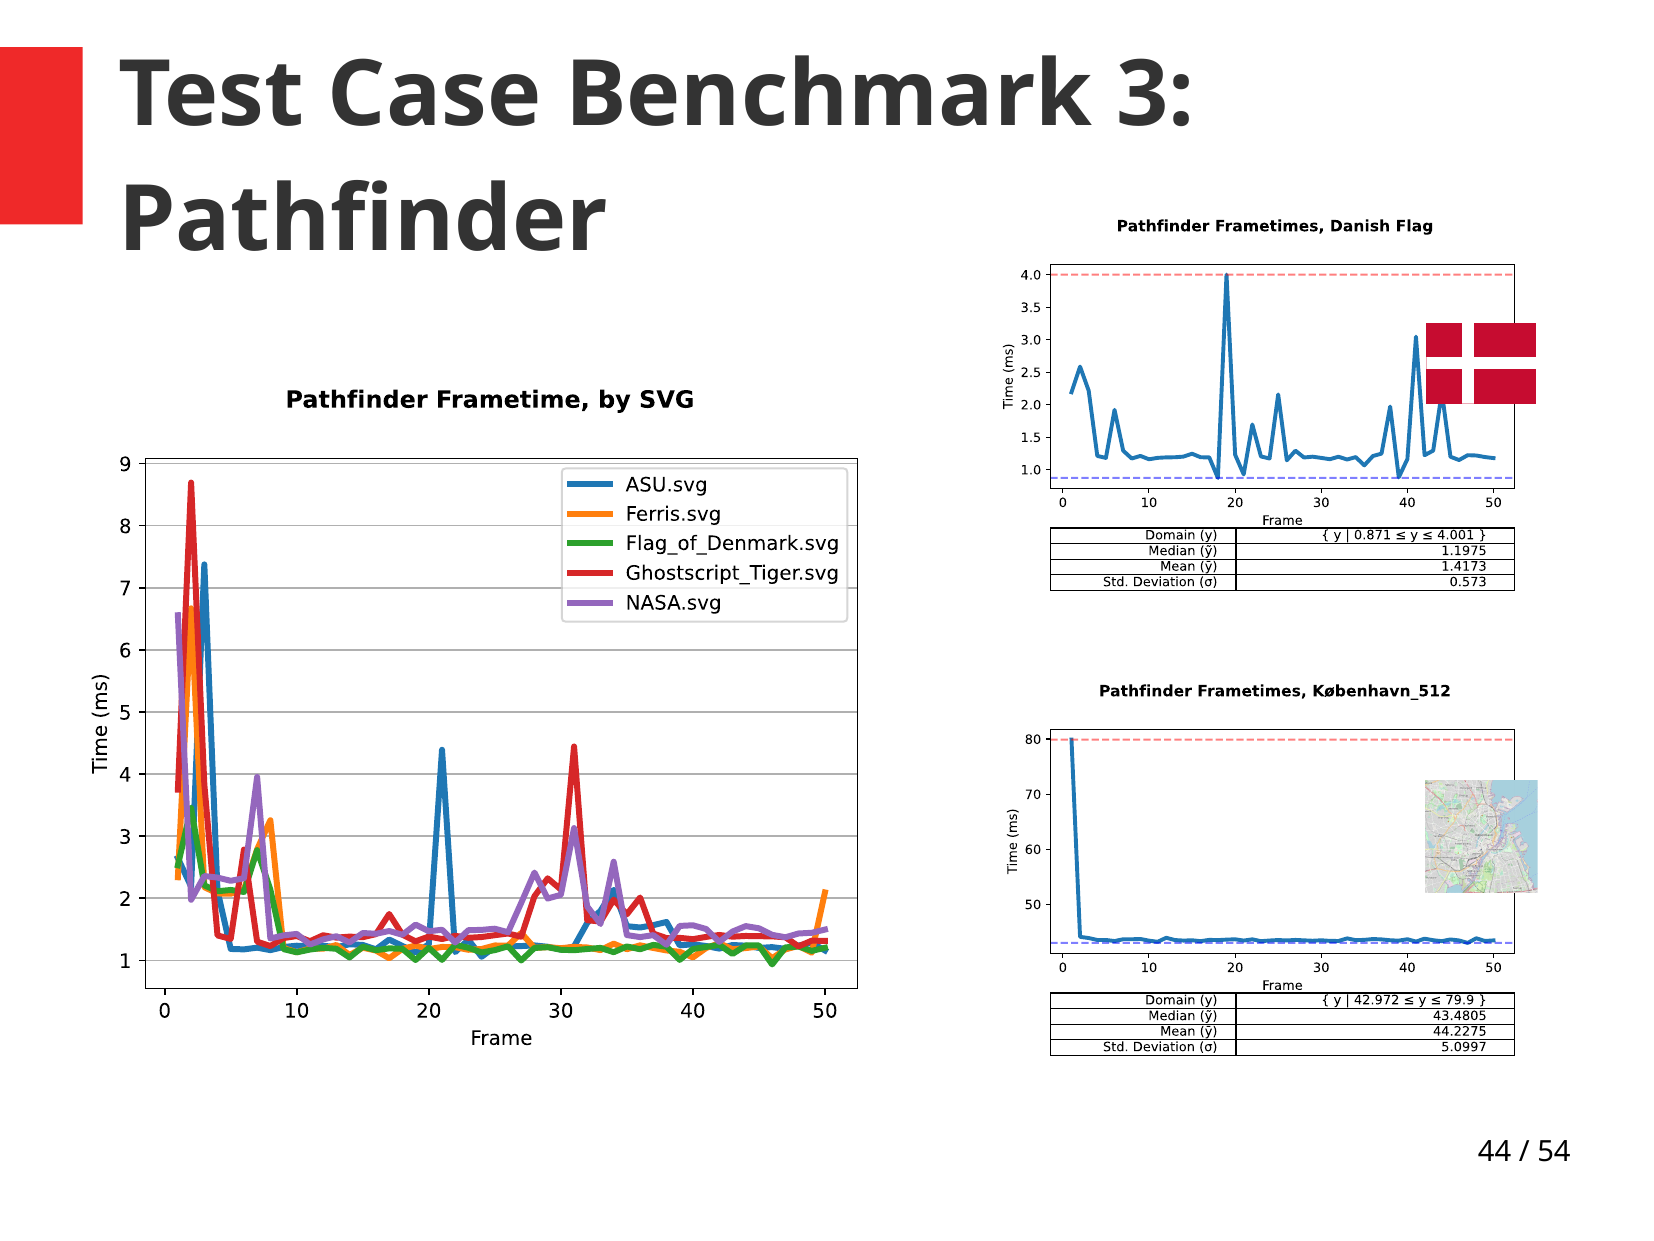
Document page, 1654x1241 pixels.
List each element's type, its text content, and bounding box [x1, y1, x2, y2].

picture [975, 210, 1576, 661]
picture [30, 375, 950, 1066]
title Test Case Benchmark 3: Pathfinder [118, 27, 1571, 278]
picture [975, 675, 1576, 1126]
